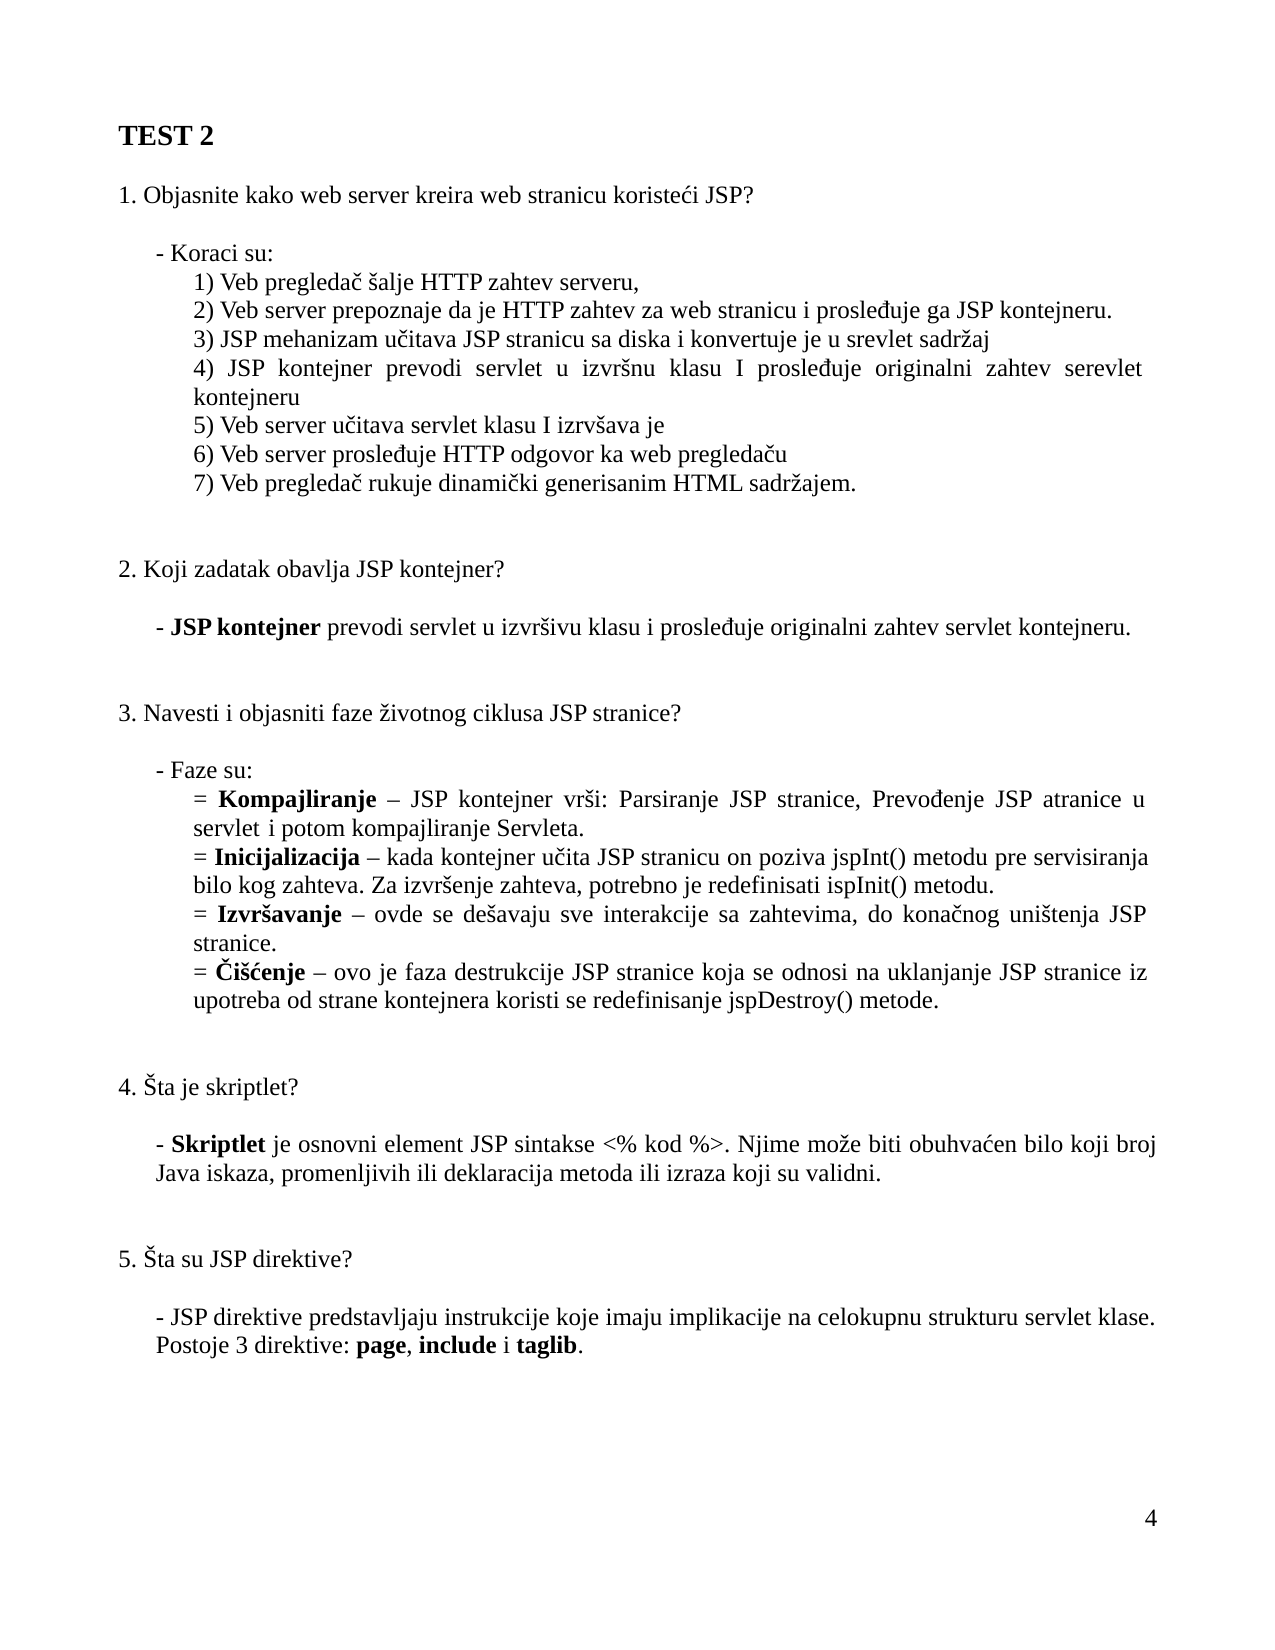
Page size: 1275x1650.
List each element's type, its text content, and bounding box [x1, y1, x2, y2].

text = Izvršavanje – ovde se dešavaju sve interakcije sa zahtevima, do konačnog uništenja JSP stranice. [118, 899, 1157, 957]
text - JSP kontejner prevodi servlet u izvršivu klasu i prosleđuje originalni zahtev servlet kontejneru. [156, 612, 1157, 640]
text 4. Šta je skriptlet? [118, 1072, 1157, 1100]
text = Inicijalizacija – kada kontejner učita JSP stranicu on poziva jspInt() metodu pre servisiranja bilo kog zahteva. Za izvršenje zahteva, potrebno je redefinisati ispInit() metodu. [118, 842, 1157, 899]
text 1) Veb pregledač šalje HTTP zahtev serveru, [118, 267, 1157, 295]
text 4) JSP kontejner prevodi servlet u izvršnu klasu I prosleđuje originalni zahtev serevlet kontejneru [118, 353, 1157, 410]
text - Faze su: [156, 755, 1157, 784]
text 5) Veb server učitava servlet klasu I izrvšava je [118, 410, 1157, 439]
text 6) Veb server prosleđuje HTTP odgovor ka web pregledaču [118, 439, 1157, 468]
text - JSP direktive predstavljaju instrukcije koje imaju implikacije na celokupnu strukturu servlet klase. Postoje 3 direktive: page, include i taglib. [156, 1302, 1157, 1359]
text 2. Koji zadatak obavlja JSP kontejner? [118, 554, 1157, 583]
text 1. Objasnite kako web server kreira web stranicu koristeći JSP? [118, 180, 1157, 209]
text 3. Navesti i objasniti faze životnog ciklusa JSP stranice? [118, 698, 1157, 727]
text = Kompajliranje – JSP kontejner vrši: Parsiranje JSP stranice, Prevođenje JSP atranice u servlet i potom kompajliranje Servleta. [118, 784, 1157, 842]
text - Skriptlet je osnovni element JSP sintakse <% kod %>. Njime može biti obuhvaćen bilo koji broj Java iskaza, promenljivih ili deklaracija metoda ili izraza koji su validni. [156, 1129, 1157, 1187]
text 7) Veb pregledač rukuje dinamički generisanim HTML sadržajem. [118, 468, 1157, 497]
text 5. Šta su JSP direktive? [118, 1244, 1157, 1273]
text 2) Veb server prepoznaje da je HTTP zahtev za web stranicu i prosleđuje ga JSP kontejneru. [118, 295, 1157, 324]
text 3) JSP mehanizam učitava JSP stranicu sa diska i konvertuje je u srevlet sadržaj [118, 324, 1157, 353]
text TEST 2 [118, 118, 1157, 152]
text = Čišćenje – ovo je faza destrukcije JSP stranice koja se odnosi na uklanjanje JSP stranice iz upotreba od strane kontejnera koristi se redefinisanje jspDestroy() metode. [118, 957, 1157, 1014]
text - Koraci su: [156, 238, 1157, 267]
